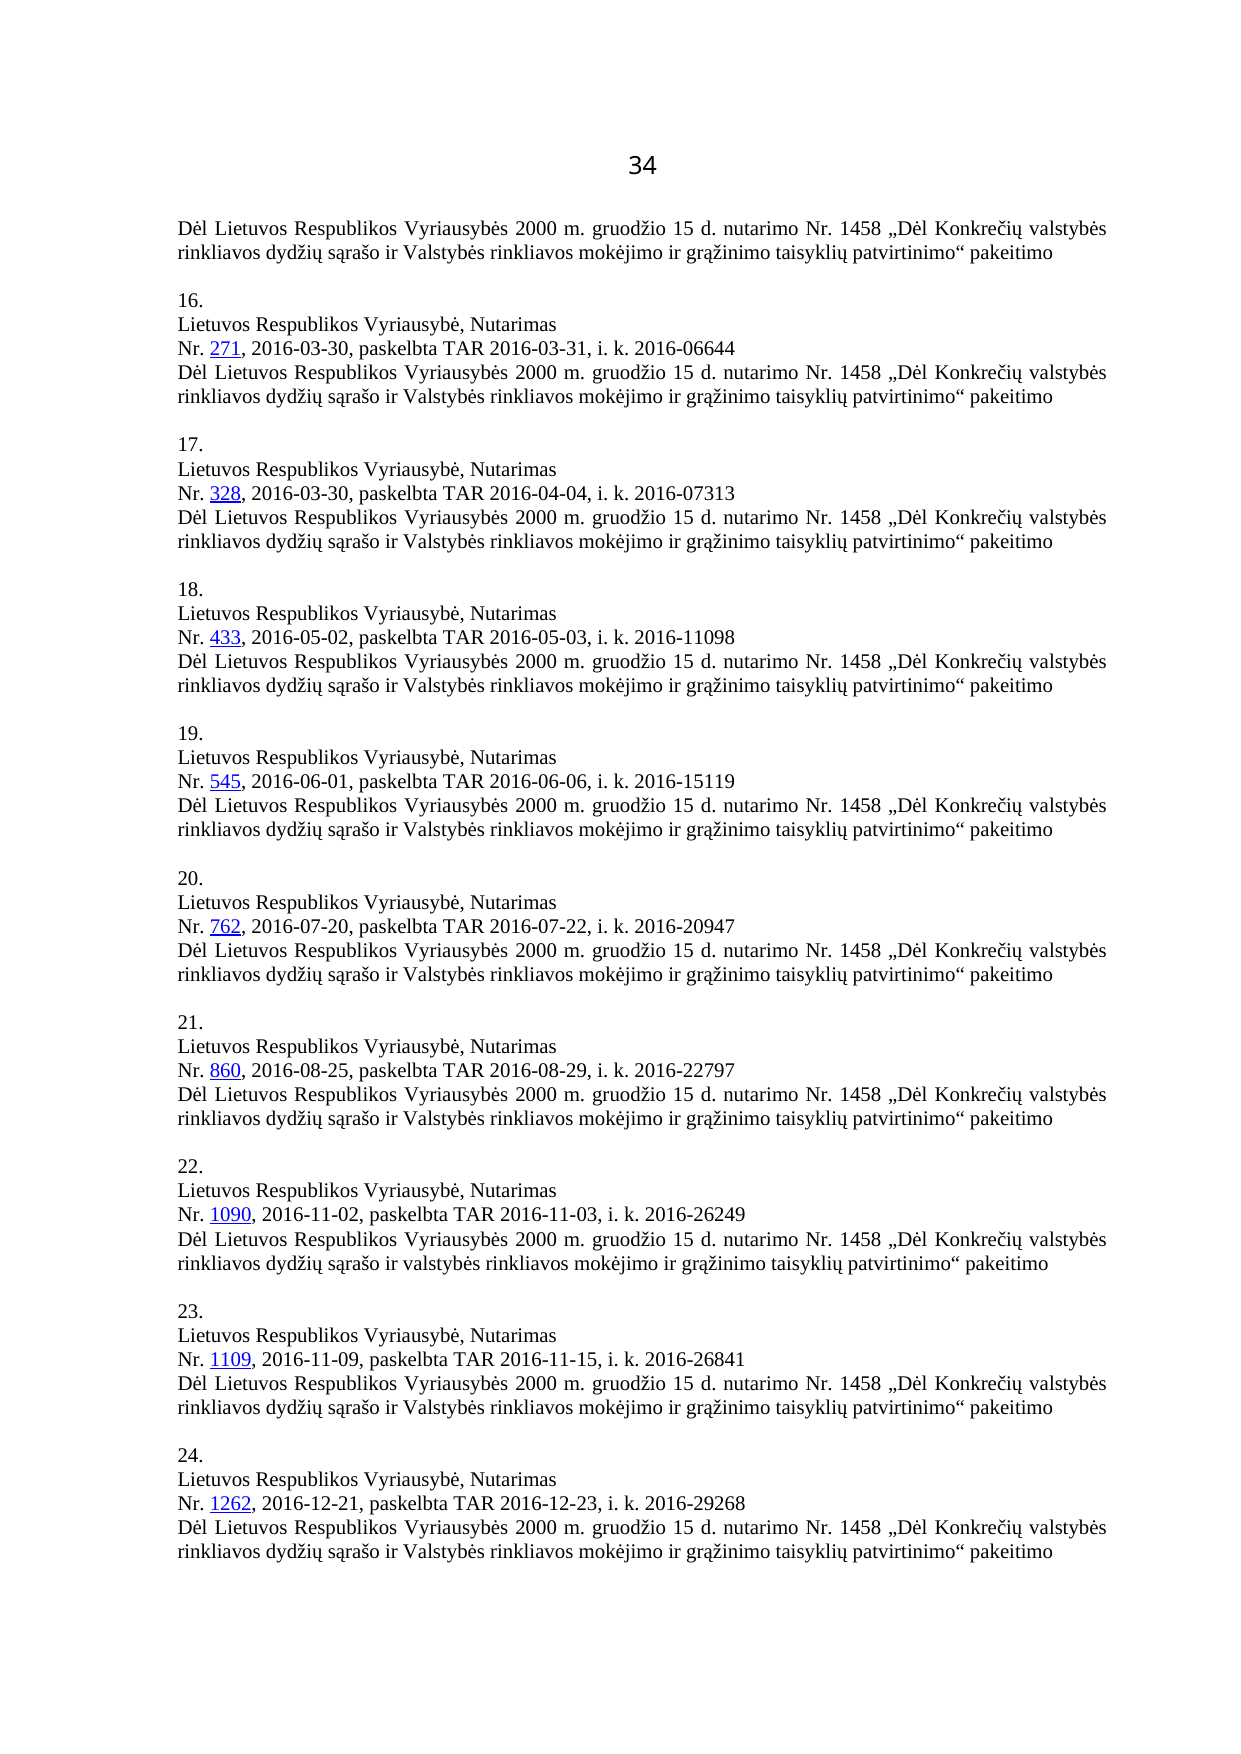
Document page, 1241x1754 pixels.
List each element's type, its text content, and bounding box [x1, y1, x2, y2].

text Dėl Lietuvos Respublikos Vyriausybės 2000 m. gruodžio 15 d. nutarimo Nr. 1458 „Dėl Konkrečių valstybės rinkliavos dydžių sąrašo ir Valstybės rinkliavos mokėjimo ir grąžinimo taisyklių patvirtinimo“ pakeitimo [177, 216, 1107, 264]
text 23. [177, 1299, 1107, 1323]
text Dėl Lietuvos Respublikos Vyriausybės 2000 m. gruodžio 15 d. nutarimo Nr. 1458 „Dėl Konkrečių valstybės rinkliavos dydžių sąrašo ir Valstybės rinkliavos mokėjimo ir grąžinimo taisyklių patvirtinimo“ pakeitimo [177, 649, 1107, 697]
text Dėl Lietuvos Respublikos Vyriausybės 2000 m. gruodžio 15 d. nutarimo Nr. 1458 „Dėl Konkrečių valstybės rinkliavos dydžių sąrašo ir Valstybės rinkliavos mokėjimo ir grąžinimo taisyklių patvirtinimo“ pakeitimo [177, 1082, 1107, 1130]
text Dėl Lietuvos Respublikos Vyriausybės 2000 m. gruodžio 15 d. nutarimo Nr. 1458 „Dėl Konkrečių valstybės rinkliavos dydžių sąrašo ir Valstybės rinkliavos mokėjimo ir grąžinimo taisyklių patvirtinimo“ pakeitimo [177, 938, 1107, 986]
text Lietuvos Respublikos Vyriausybė, Nutarimas [177, 1034, 1107, 1058]
text Nr. 271, 2016-03-30, paskelbta TAR 2016-03-31, i. k. 2016-06644 [177, 336, 1107, 360]
text Lietuvos Respublikos Vyriausybė, Nutarimas [177, 1178, 1107, 1202]
text Nr. 860, 2016-08-25, paskelbta TAR 2016-08-29, i. k. 2016-22797 [177, 1058, 1107, 1082]
text 21. [177, 1010, 1107, 1034]
text Nr. 1262, 2016-12-21, paskelbta TAR 2016-12-23, i. k. 2016-29268 [177, 1491, 1107, 1515]
text Lietuvos Respublikos Vyriausybė, Nutarimas [177, 1323, 1107, 1347]
text Dėl Lietuvos Respublikos Vyriausybės 2000 m. gruodžio 15 d. nutarimo Nr. 1458 „Dėl Konkrečių valstybės rinkliavos dydžių sąrašo ir Valstybės rinkliavos mokėjimo ir grąžinimo taisyklių patvirtinimo“ pakeitimo [177, 360, 1107, 408]
text Lietuvos Respublikos Vyriausybė, Nutarimas [177, 312, 1107, 336]
text Nr. 762, 2016-07-20, paskelbta TAR 2016-07-22, i. k. 2016-20947 [177, 914, 1107, 938]
text Lietuvos Respublikos Vyriausybė, Nutarimas [177, 601, 1107, 625]
text Dėl Lietuvos Respublikos Vyriausybės 2000 m. gruodžio 15 d. nutarimo Nr. 1458 „Dėl Konkrečių valstybės rinkliavos dydžių sąrašo ir Valstybės rinkliavos mokėjimo ir grąžinimo taisyklių patvirtinimo“ pakeitimo [177, 793, 1107, 841]
text Lietuvos Respublikos Vyriausybė, Nutarimas [177, 456, 1107, 481]
text 17. [177, 432, 1107, 456]
text 18. [177, 577, 1107, 601]
text Dėl Lietuvos Respublikos Vyriausybės 2000 m. gruodžio 15 d. nutarimo Nr. 1458 „Dėl Konkrečių valstybės rinkliavos dydžių sąrašo ir valstybės rinkliavos mokėjimo ir grąžinimo taisyklių patvirtinimo“ pakeitimo [177, 1226, 1107, 1274]
text Nr. 328, 2016-03-30, paskelbta TAR 2016-04-04, i. k. 2016-07313 [177, 481, 1107, 504]
text 16. [177, 288, 1107, 312]
text 22. [177, 1154, 1107, 1178]
text Nr. 1090, 2016-11-02, paskelbta TAR 2016-11-03, i. k. 2016-26249 [177, 1202, 1107, 1226]
text Lietuvos Respublikos Vyriausybė, Nutarimas [177, 889, 1107, 914]
text Nr. 433, 2016-05-02, paskelbta TAR 2016-05-03, i. k. 2016-11098 [177, 625, 1107, 649]
text Nr. 1109, 2016-11-09, paskelbta TAR 2016-11-15, i. k. 2016-26841 [177, 1347, 1107, 1371]
text Lietuvos Respublikos Vyriausybė, Nutarimas [177, 1467, 1107, 1491]
text 20. [177, 866, 1107, 889]
text Nr. 545, 2016-06-01, paskelbta TAR 2016-06-06, i. k. 2016-15119 [177, 769, 1107, 793]
text Lietuvos Respublikos Vyriausybė, Nutarimas [177, 745, 1107, 769]
text 19. [177, 721, 1107, 745]
text Dėl Lietuvos Respublikos Vyriausybės 2000 m. gruodžio 15 d. nutarimo Nr. 1458 „Dėl Konkrečių valstybės rinkliavos dydžių sąrašo ir Valstybės rinkliavos mokėjimo ir grąžinimo taisyklių patvirtinimo“ pakeitimo [177, 1371, 1107, 1419]
text Dėl Lietuvos Respublikos Vyriausybės 2000 m. gruodžio 15 d. nutarimo Nr. 1458 „Dėl Konkrečių valstybės rinkliavos dydžių sąrašo ir Valstybės rinkliavos mokėjimo ir grąžinimo taisyklių patvirtinimo“ pakeitimo [177, 1515, 1107, 1563]
text Dėl Lietuvos Respublikos Vyriausybės 2000 m. gruodžio 15 d. nutarimo Nr. 1458 „Dėl Konkrečių valstybės rinkliavos dydžių sąrašo ir Valstybės rinkliavos mokėjimo ir grąžinimo taisyklių patvirtinimo“ pakeitimo [177, 504, 1107, 553]
text 24. [177, 1443, 1107, 1467]
